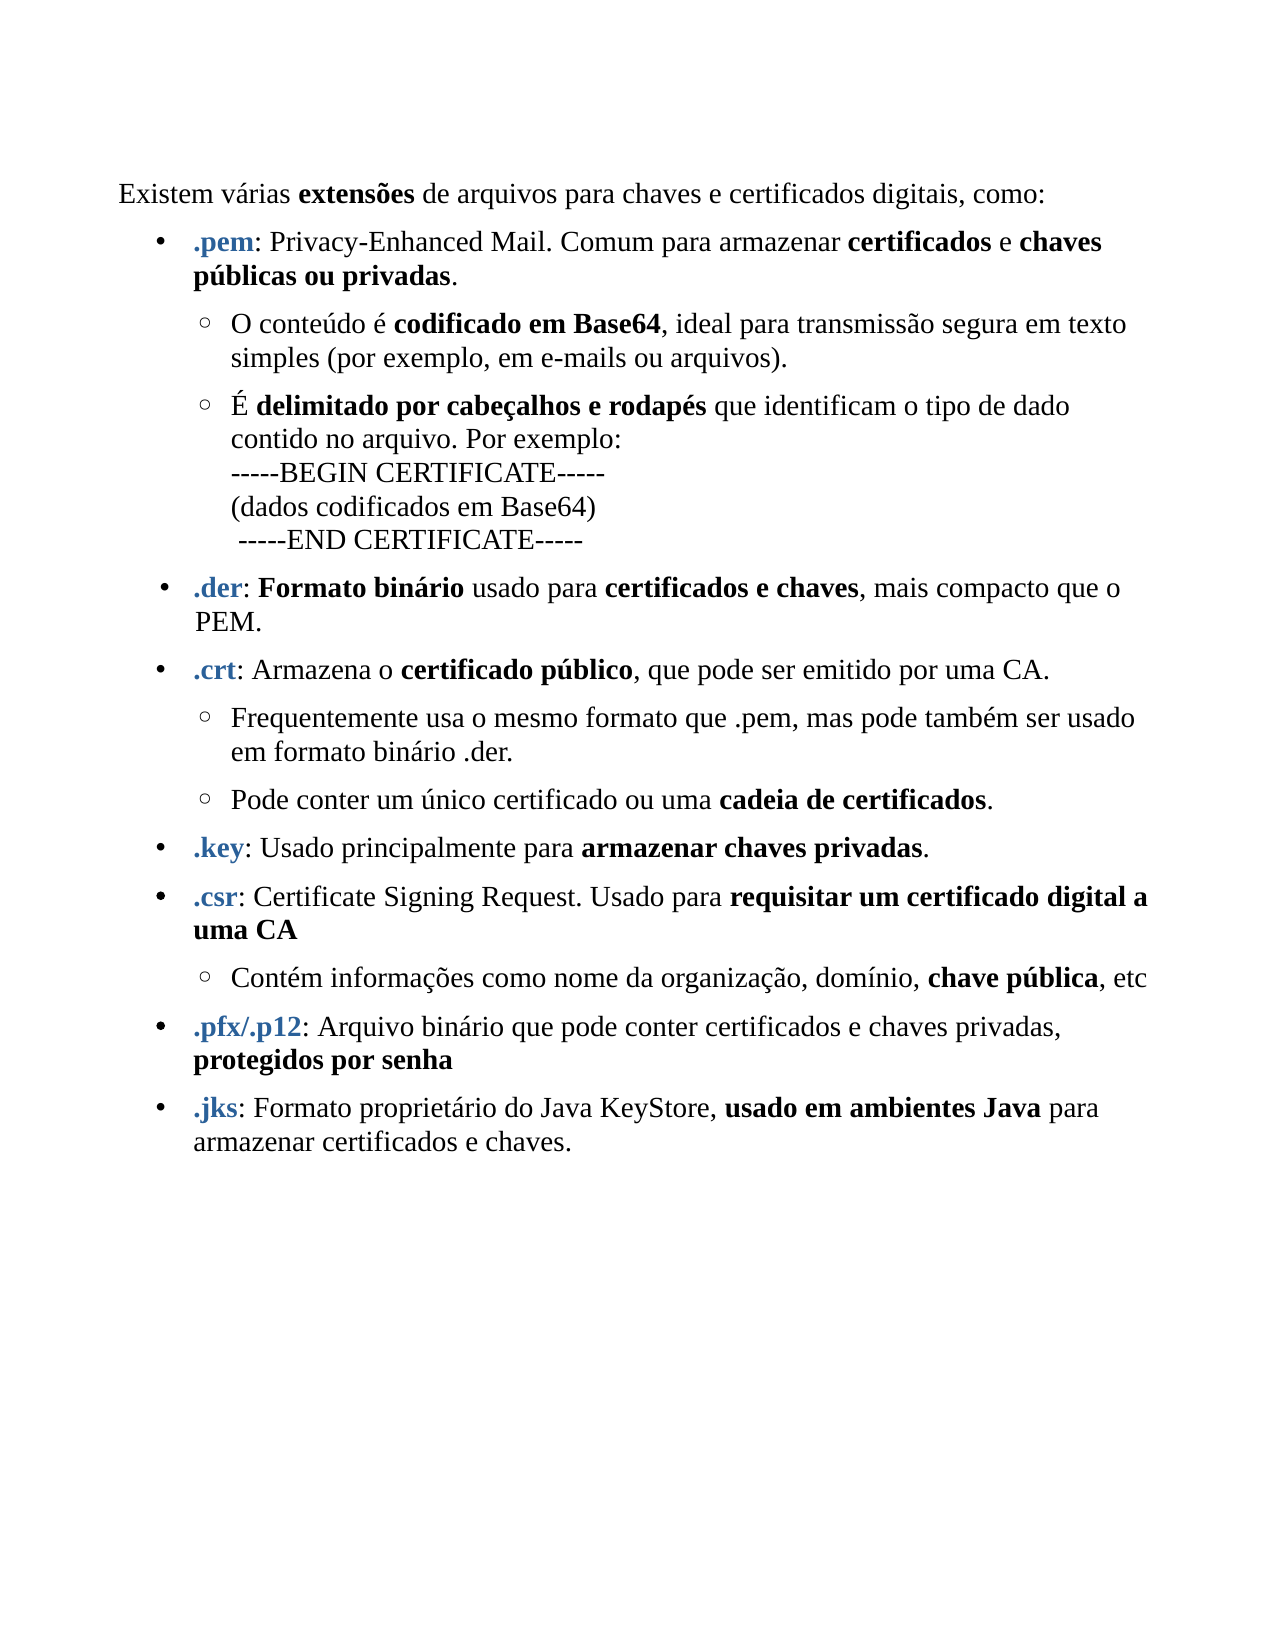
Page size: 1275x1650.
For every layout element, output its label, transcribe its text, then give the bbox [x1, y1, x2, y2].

list .jks: Formato proprietário do Java KeyStore, usado em ambientes Java para armazenar certificados e chaves. [156, 1090, 1157, 1158]
list É delimitado por cabeçalhos e rodapés que identificam o tipo de dado contido no arquivo. Por exemplo: -----BEGIN CERTIFICATE----- (dados codificados em Base64) -----END CERTIFICATE----- [193, 388, 1157, 556]
list .pfx/.p12: Arquivo binário que pode conter certificados e chaves privadas, protegidos por senha [156, 1009, 1157, 1076]
text Existem várias extensões de arquivos para chaves e certificados digitais, como: [118, 176, 1157, 210]
list Contém informações como nome da organização, domínio, chave pública, etc [193, 960, 1157, 994]
list .csr: Certificate Signing Request. Usado para requisitar um certificado digital a uma CA [156, 879, 1157, 946]
list O conteúdo é codificado em Base64, ideal para transmissão segura em texto simples (por exemplo, em e-mails ou arquivos). [193, 306, 1157, 373]
list .crt: Armazena o certificado público, que pode ser emitido por uma CA. [156, 652, 1157, 686]
list .key: Usado principalmente para armazenar chaves privadas. [156, 830, 1157, 864]
list .pem: Privacy-Enhanced Mail. Comum para armazenar certificados e chaves públicas ou privadas. [156, 224, 1157, 292]
list Frequentemente usa o mesmo formato que .pem, mas pode também ser usado em formato binário .der. [193, 700, 1157, 768]
list Pode conter um único certificado ou uma cadeia de certificados. [193, 782, 1157, 816]
list .der: Formato binário usado para certificados e chaves, mais compacto que o PEM. [159, 570, 1174, 638]
